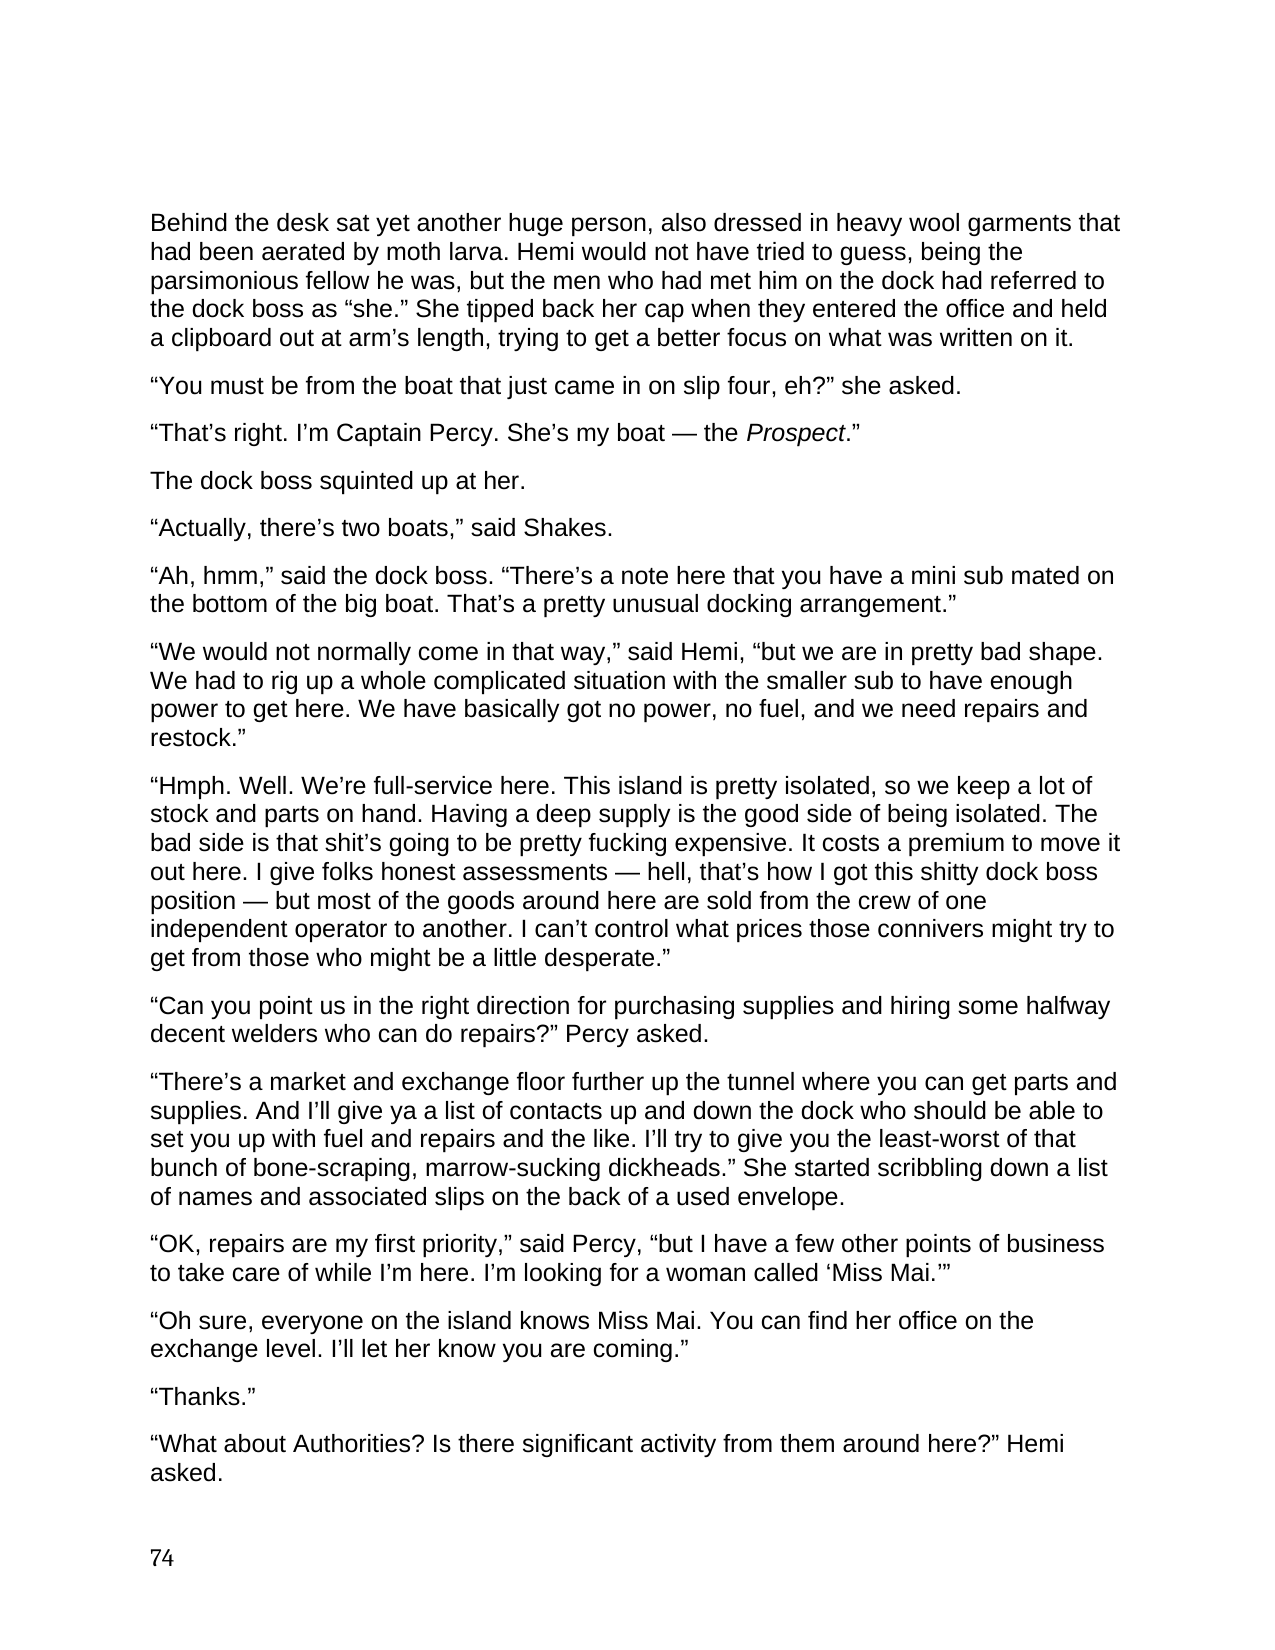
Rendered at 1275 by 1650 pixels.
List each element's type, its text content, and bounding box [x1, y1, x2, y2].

text “Thanks.” [150, 1382, 1125, 1411]
text Behind the desk sat yet another huge person, also dressed in heavy wool garments that had been aerated by moth larva. Hemi would not have tried to guess, being the parsimonious fellow he was, but the men who had met him on the dock had referred to the dock boss as “she.” She tipped back her cap when they entered the office and held a clipboard out at arm’s length, trying to get a better focus on what was written on it. [150, 208, 1125, 352]
text “You must be from the boat that just came in on slip four, eh?” she asked. [150, 371, 1125, 399]
text “We would not normally come in that way,” said Hemi, “but we are in pretty bad shape. We had to rig up a whole complicated situation with the smaller sub to have enough power to get here. We have basically got no power, no fuel, and we need repairs and restock.” [150, 637, 1125, 752]
text “OK, repairs are my first priority,” said Percy, “but I have a few other points of business to take care of while I’m here. I’m looking for a woman called ‘Miss Mai.’” [150, 1229, 1125, 1287]
text “There’s a market and exchange floor further up the tunnel where you can get parts and supplies. And I’ll give ya a list of contacts up and down the dock who should be able to set you up with fuel and repairs and the like. I’ll try to give you the least-worst of that bunch of bone-scraping, marrow-sucking dickheads.” She started scribbling down a list of names and associated slips on the back of a used envelope. [150, 1067, 1125, 1211]
text “Ah, hmm,” said the dock boss. “There’s a note here that you have a mini sub mated on the bottom of the big boat. That’s a pretty unusual docking arrangement.” [150, 561, 1125, 618]
text “Oh sure, everyone on the island knows Miss Mai. You can find her office on the exchange level. I’ll let her know you are coming.” [150, 1306, 1125, 1363]
text “Can you point us in the right direction for purchasing supplies and hiring some halfway decent welders who can do repairs?” Percy asked. [150, 991, 1125, 1048]
text “That’s right. I’m Captain Percy. She’s my boat — the Prospect.” [150, 418, 1125, 447]
text “What about Authorities? Is there significant activity from them around here?” Hemi asked. [150, 1429, 1125, 1487]
text “Actually, there’s two boats,” said Shakes. [150, 513, 1125, 542]
text The dock boss squinted up at her. [150, 466, 1125, 494]
text “Hmph. Well. We’re full-service here. This island is pretty isolated, so we keep a lot of stock and parts on hand. Having a deep supply is the good side of being isolated. The bad side is that shit’s going to be pretty fucking expensive. It costs a premium to move it out here. I give folks honest assessments — hell, that’s how I got this shitty dock boss position — but most of the goods around here are sold from the crew of one independent operator to another. I can’t control what prices those connivers might try to get from those who might be a little desperate.” [150, 771, 1125, 972]
